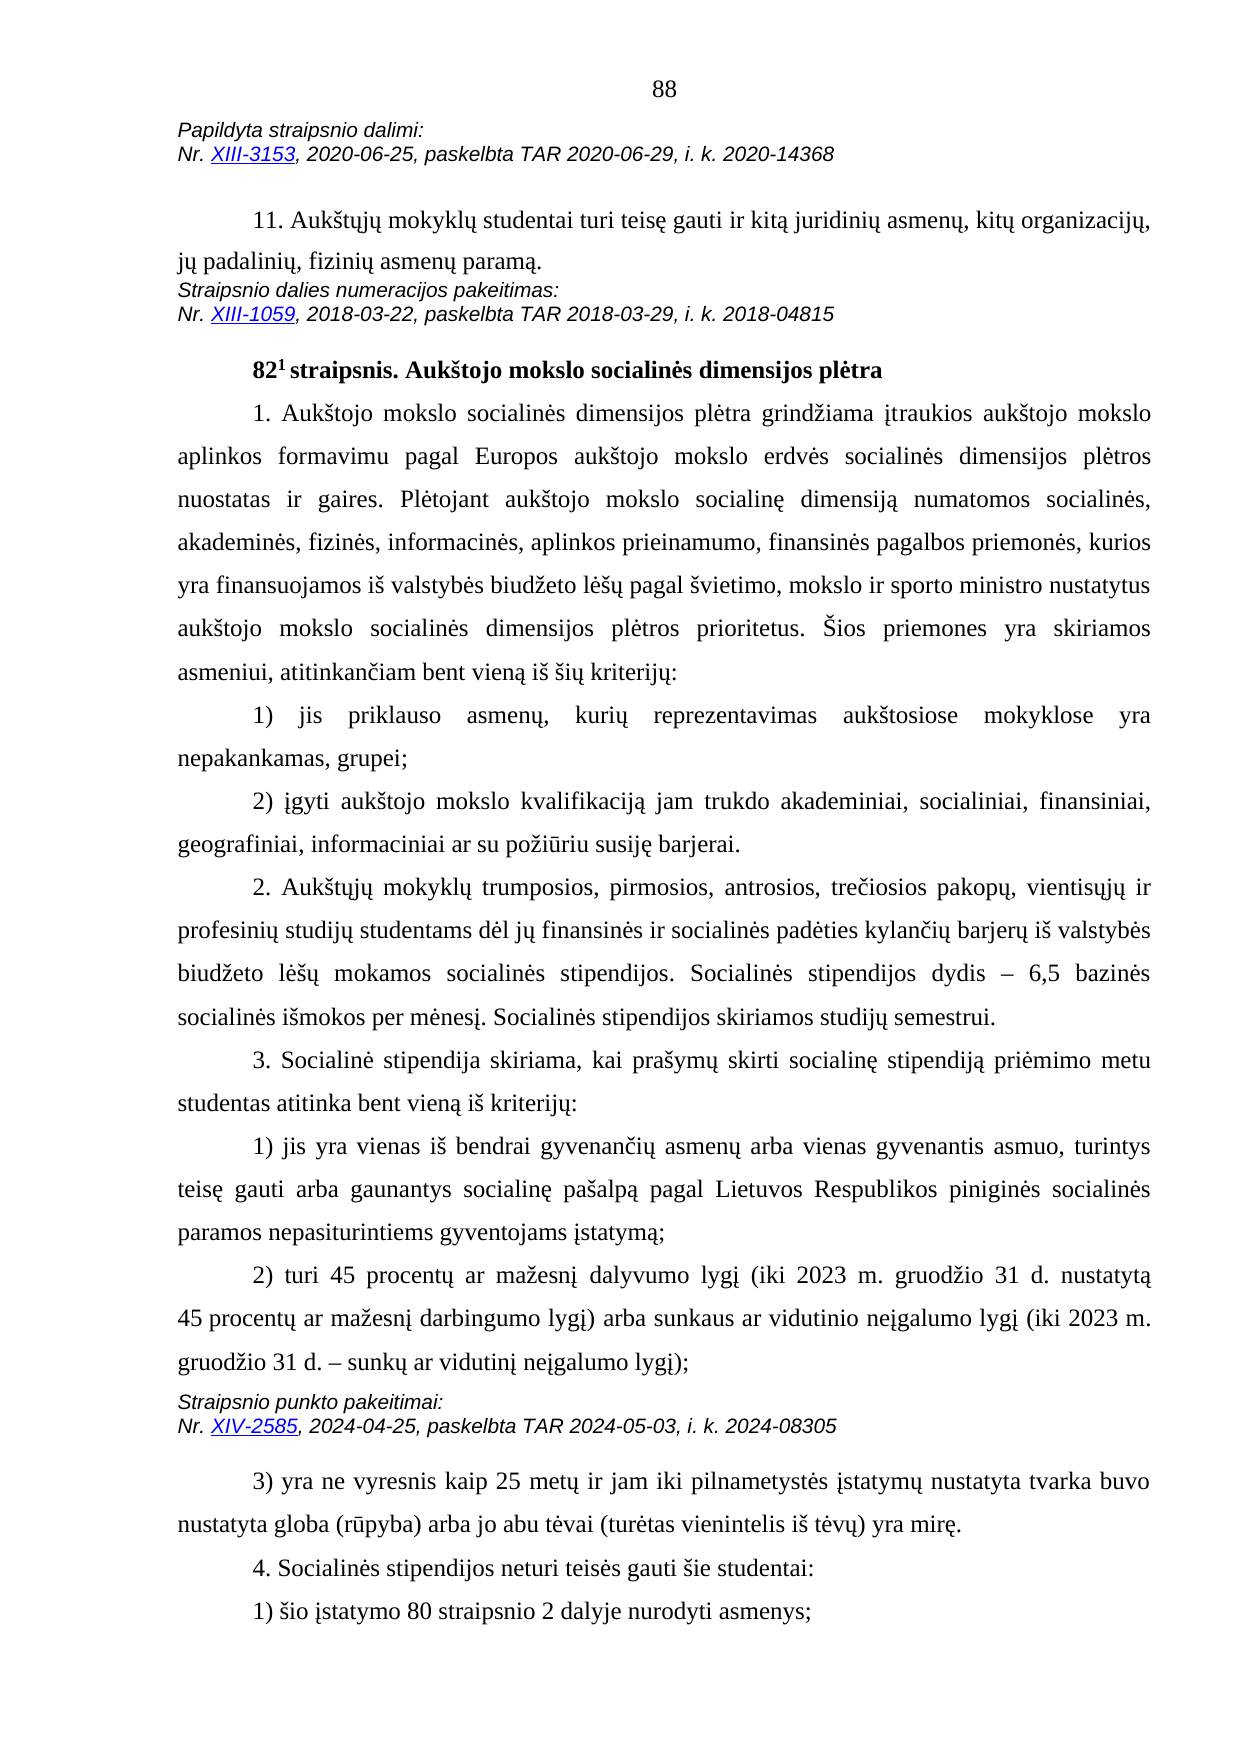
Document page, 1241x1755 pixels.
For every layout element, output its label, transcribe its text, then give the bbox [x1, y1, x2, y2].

text 2) įgyti aukštojo mokslo kvalifikaciją jam trukdo akademiniai, socialiniai, finansiniai, geografiniai, informaciniai ar su požiūriu susiję barjerai. [177, 786, 1152, 858]
text 1) šio įstatymo 80 straipsnio 2 dalyje nurodyti asmenys; [177, 1596, 1152, 1624]
text 1) jis priklauso asmenų, kurių reprezentavimas aukštosiose mokyklose yra nepakankamas, grupei; [177, 700, 1152, 772]
text 2) turi 45 procentų ar mažesnį dalyvumo lygį (iki 2023 m. gruodžio 31 d. nustatytą 45 procentų ar mažesnį darbingumo lygį) arba sunkaus ar vidutinio neįgalumo lygį (iki 2023 m. gruodžio 31 d. – sunkų ar vidutinį neįgalumo lygį); [177, 1260, 1152, 1375]
text Straipsnio dalies numeracijos pakeitimas: [177, 278, 1152, 302]
text 2. Aukštųjų mokyklų trumposios, pirmosios, antrosios, trečiosios pakopų, vientisųjų ir profesinių studijų studentams dėl jų finansinės ir socialinės padėties kylančių barjerų iš valstybės biudžeto lėšų mokamos socialinės stipendijos. Socialinės stipendijos dydis – 6,5 bazinės socialinės išmokos per mėnesį. Socialinės stipendijos skiriamos studijų semestrui. [177, 872, 1152, 1030]
text Nr. XIV-2585, 2024-04-25, paskelbta TAR 2024-05-03, i. k. 2024-08305 [177, 1414, 1152, 1438]
text Nr. XIII-1059, 2018-03-22, paskelbta TAR 2018-03-29, i. k. 2018-04815 [177, 302, 1152, 326]
text Nr. XIII-3153, 2020-06-25, paskelbta TAR 2020-06-29, i. k. 2020-14368 [177, 142, 1152, 166]
text 3. Socialinė stipendija skiriama, kai prašymų skirti socialinę stipendiją priėmimo metu studentas atitinka bent vieną iš kriterijų: [177, 1045, 1152, 1117]
text 3) yra ne vyresnis kaip 25 metų ir jam iki pilnametystės įstatymų nustatyta tvarka buvo nustatyta globa (rūpyba) arba jo abu tėvai (turėtas vienintelis iš tėvų) yra mirę. [177, 1466, 1152, 1538]
text 11. Aukštųjų mokyklų studentai turi teisę gauti ir kitą juridinių asmenų, kitų organizacijų, jų padalinių, fizinių asmenų paramą. [177, 195, 1152, 278]
text 4. Socialinės stipendijos neturi teisės gauti šie studentai: [177, 1553, 1152, 1581]
text 1. Aukštojo mokslo socialinės dimensijos plėtra grindžiama įtraukios aukštojo mokslo aplinkos formavimu pagal Europos aukštojo mokslo erdvės socialinės dimensijos plėtros nuostatas ir gaires. Plėtojant aukštojo mokslo socialinę dimensiją numatomos socialinės, akademinės, fizinės, informacinės, aplinkos prieinamumo, finansinės pagalbos priemonės, kurios yra finansuojamos iš valstybės biudžeto lėšų pagal švietimo, mokslo ir sporto ministro nustatytus aukštojo mokslo socialinės dimensijos plėtros prioritetus. Šios priemones yra skiriamos asmeniui, atitinkančiam bent vieną iš šių kriterijų: [177, 398, 1152, 685]
text 1) jis yra vienas iš bendrai gyvenančių asmenų arba vienas gyvenantis asmuo, turintys teisę gauti arba gaunantys socialinę pašalpą pagal Lietuvos Respublikos piniginės socialinės paramos nepasiturintiems gyventojams įstatymą; [177, 1131, 1152, 1246]
text 821 straipsnis. Aukštojo mokslo socialinės dimensijos plėtra [177, 355, 1152, 383]
text Papildyta straipsnio dalimi: [177, 118, 1152, 142]
text Straipsnio punkto pakeitimai: [177, 1390, 1152, 1414]
